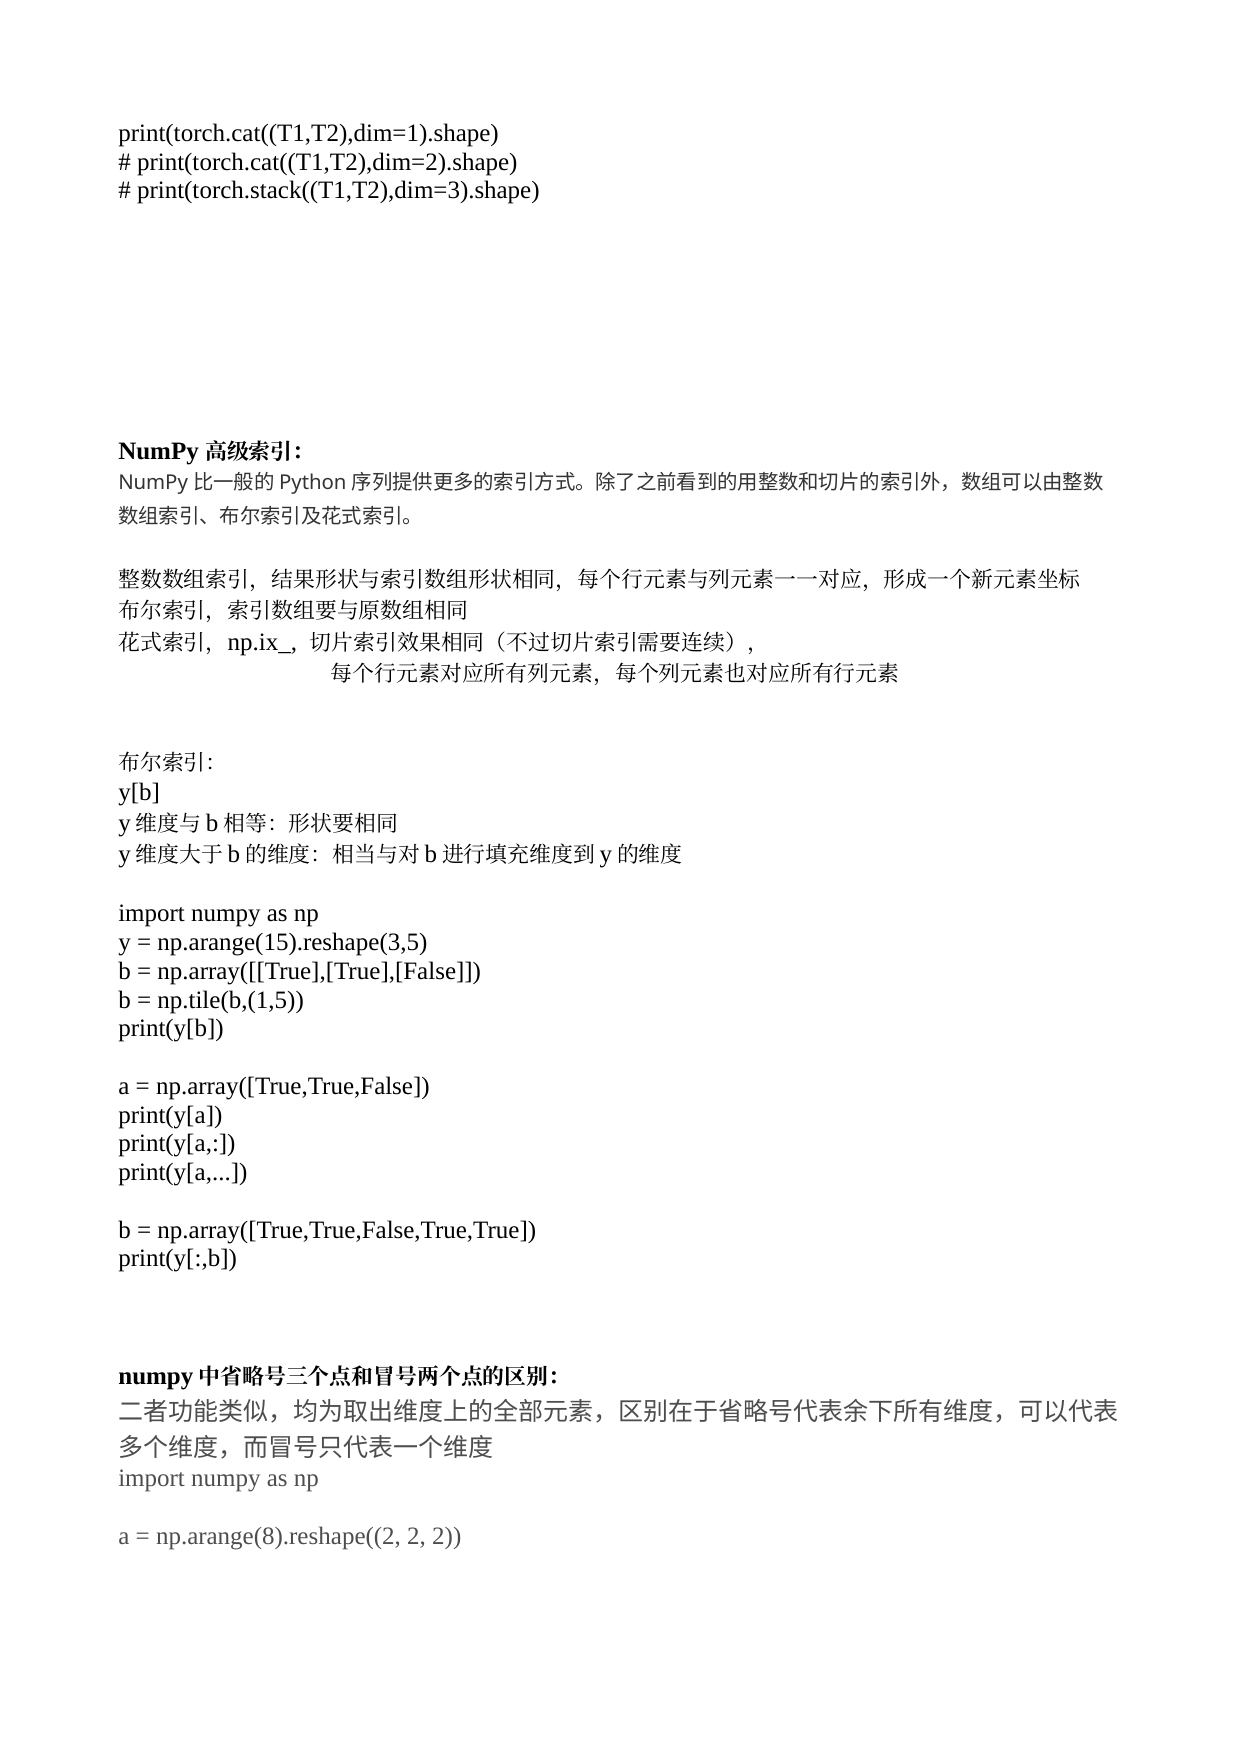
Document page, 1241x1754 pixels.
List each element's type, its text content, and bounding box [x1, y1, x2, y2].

text print(y[a,:]) [118, 1128, 1122, 1157]
text print(y[:,b]) [118, 1243, 1122, 1272]
text y维度与b相等：形状要相同 [118, 806, 1122, 837]
text b = np.array([[True],[True],[False]]) [118, 956, 1122, 985]
text NumPy 高级索引： [118, 434, 1122, 466]
text import numpy as np [118, 1463, 1122, 1492]
text b = np.tile(b,(1,5)) [118, 985, 1122, 1013]
text print(torch.cat((T1,T2),dim=1).shape) [118, 118, 1122, 147]
text a = np.arange(8).reshape((2, 2, 2)) [118, 1521, 1122, 1550]
text 布尔索引： [118, 746, 1122, 777]
text y维度大于b的维度：相当与对b进行填充维度到y的维度 [118, 837, 1122, 869]
text 布尔索引，索引数组要与原数组相同 [118, 594, 1122, 625]
text print(y[a,...]) [118, 1157, 1122, 1186]
text # print(torch.cat((T1,T2),dim=2).shape) [118, 147, 1122, 176]
text print(y[a]) [118, 1100, 1122, 1128]
text numpy中省略号三个点和冒号两个点的区别： [118, 1359, 1122, 1391]
text import numpy as np [118, 898, 1122, 927]
text 每个行元素对应所有列元素，每个列元素也对应所有行元素 [118, 657, 1122, 688]
text NumPy 比一般的 Python 序列提供更多的索引方式。除了之前看到的用整数和切片的索引外，数组可以由整数数组索引、布尔索引及花式索引。 [118, 466, 1122, 529]
text # print(torch.stack((T1,T2),dim=3).shape) [118, 176, 1122, 204]
text print(y[b]) [118, 1013, 1122, 1042]
text y[b] [118, 777, 1122, 806]
text b = np.array([True,True,False,True,True]) [118, 1215, 1122, 1243]
text a = np.array([True,True,False]) [118, 1071, 1122, 1100]
text y = np.arange(15).reshape(3,5) [118, 927, 1122, 956]
text 花式索引，np.ix_, 切片索引效果相同（不过切片索引需要连续）， [118, 625, 1122, 657]
text 整数数组索引，结果形状与索引数组形状相同，每个行元素与列元素一一对应，形成一个新元素坐标 [118, 562, 1122, 594]
text 二者功能类似，均为取出维度上的全部元素，区别在于省略号代表余下所有维度，可以代表多个维度，而冒号只代表一个维度 [118, 1391, 1122, 1463]
